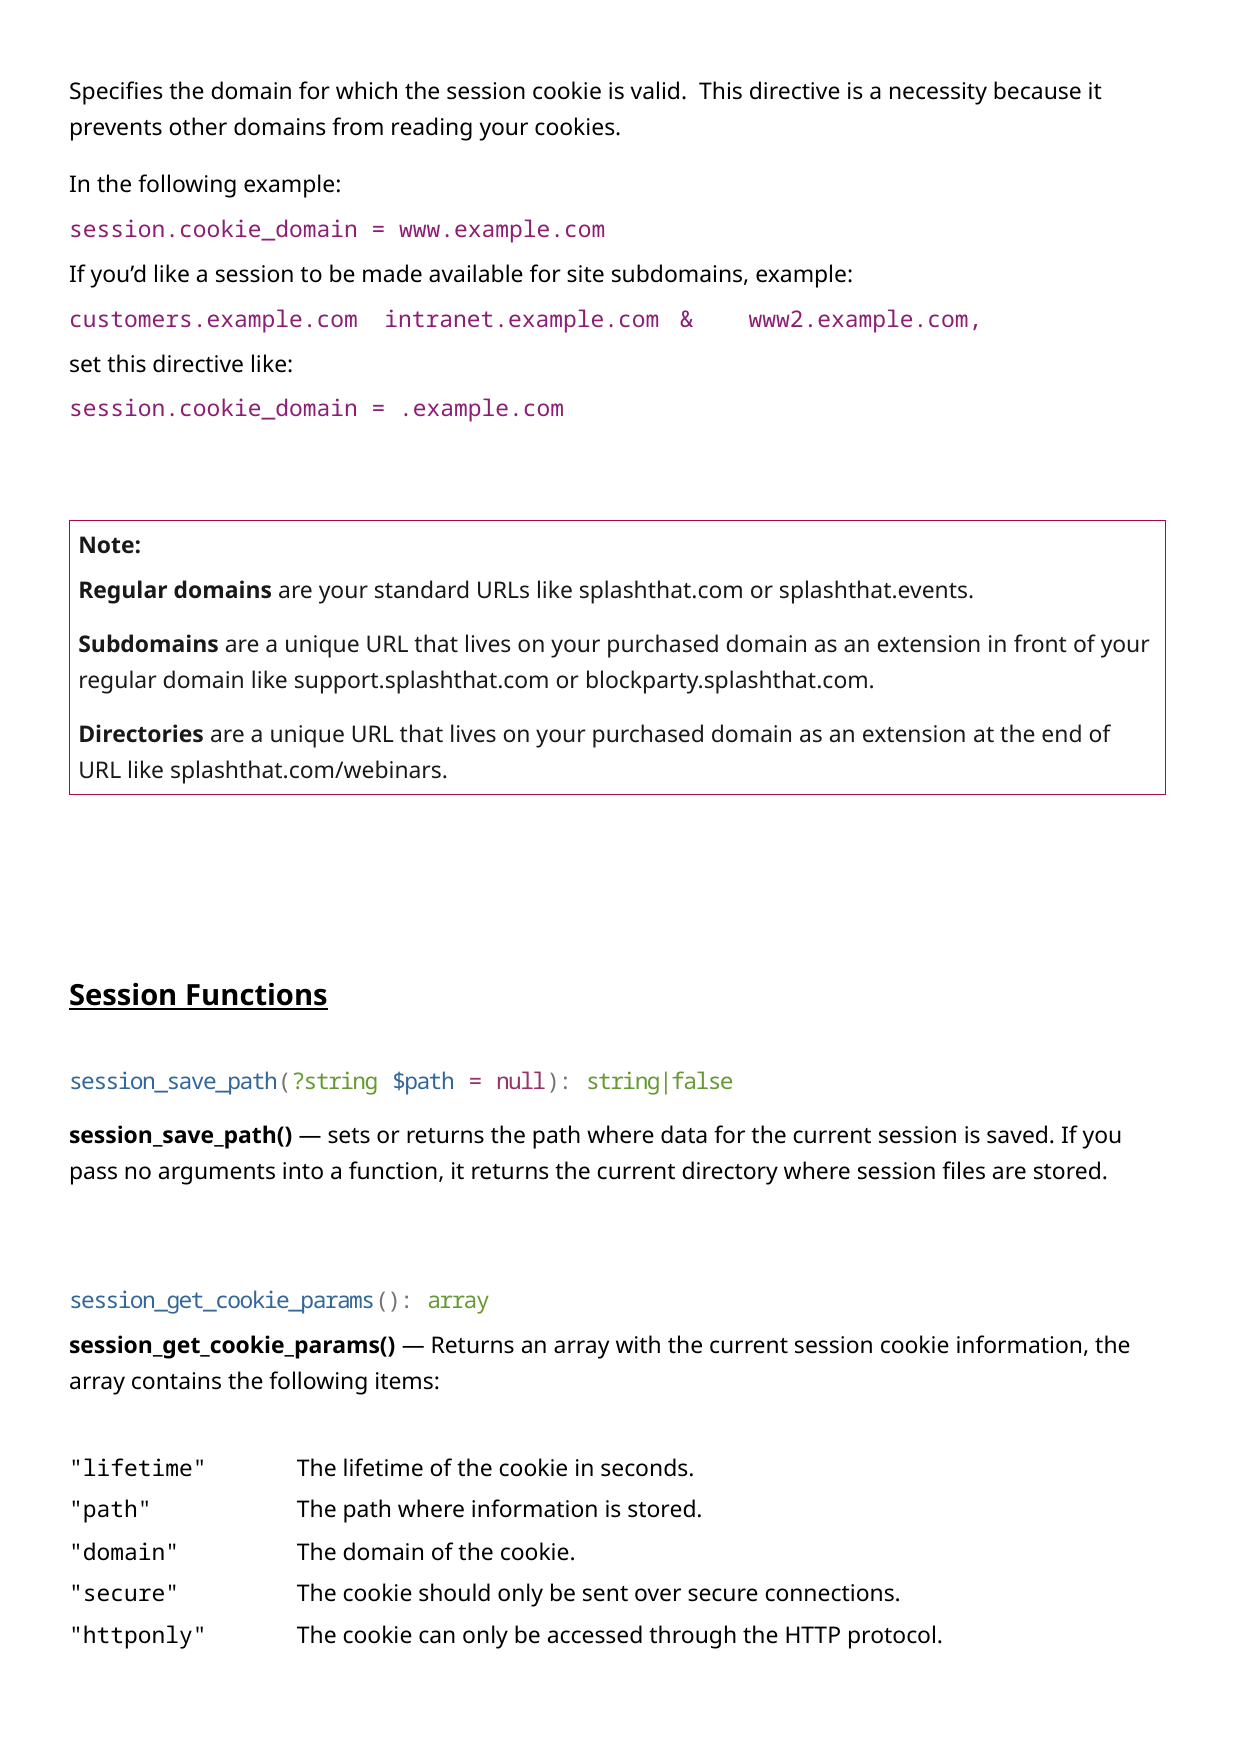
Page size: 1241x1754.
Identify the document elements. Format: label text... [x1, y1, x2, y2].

text In the following example: [69, 168, 1166, 199]
text Regular domains are your standard URLs like splashthat.com or splashthat.events. [70, 565, 1165, 606]
text customers.example.com intranet.example.com & www2.example.com, [69, 303, 1166, 334]
text session_get_cookie_params(): array [69, 1284, 1166, 1315]
text set this directive like: [69, 347, 1166, 379]
text "secure" The cookie should only be sent over secure connections. [69, 1577, 1166, 1609]
text Specifies the domain for which the session cookie is valid. This directive is a necessity because it prevents other domains from reading your cookies. [69, 75, 1166, 142]
text session.cookie_domain = www.example.com [69, 213, 1166, 244]
text session_save_path(?string $path = null): string|false [69, 1065, 1166, 1096]
text "domain" The domain of the cookie. [69, 1535, 1166, 1567]
text "lifetime" The lifetime of the cookie in seconds. [69, 1451, 1166, 1483]
text session.cookie_domain = .example.com [69, 392, 1166, 424]
text Directories are a unique URL that lives on your purchased domain as an extension at the end of URL like splashthat.com/webinars. [70, 709, 1165, 794]
text session_get_cookie_params() — Returns an array with the current session cookie information, the array contains the following items: [69, 1329, 1166, 1396]
text session_save_path() — sets or returns the path where data for the current session is saved. If you pass no arguments into a function, it returns the current directory where session files are stored. [69, 1119, 1166, 1186]
subtitle Session Functions [69, 974, 1166, 1014]
text If you’d like a session to be made available for site subdomains, example: [69, 258, 1166, 289]
text "path" The path where information is stored. [69, 1493, 1166, 1525]
text Note: [70, 521, 1165, 561]
text Subdomains are a unique URL that lives on your purchased domain as an extension in front of your regular domain like support.splashthat.com or blockparty.splashthat.com. [70, 619, 1165, 696]
text "httponly" The cookie can only be accessed through the HTTP protocol. [69, 1619, 1166, 1651]
